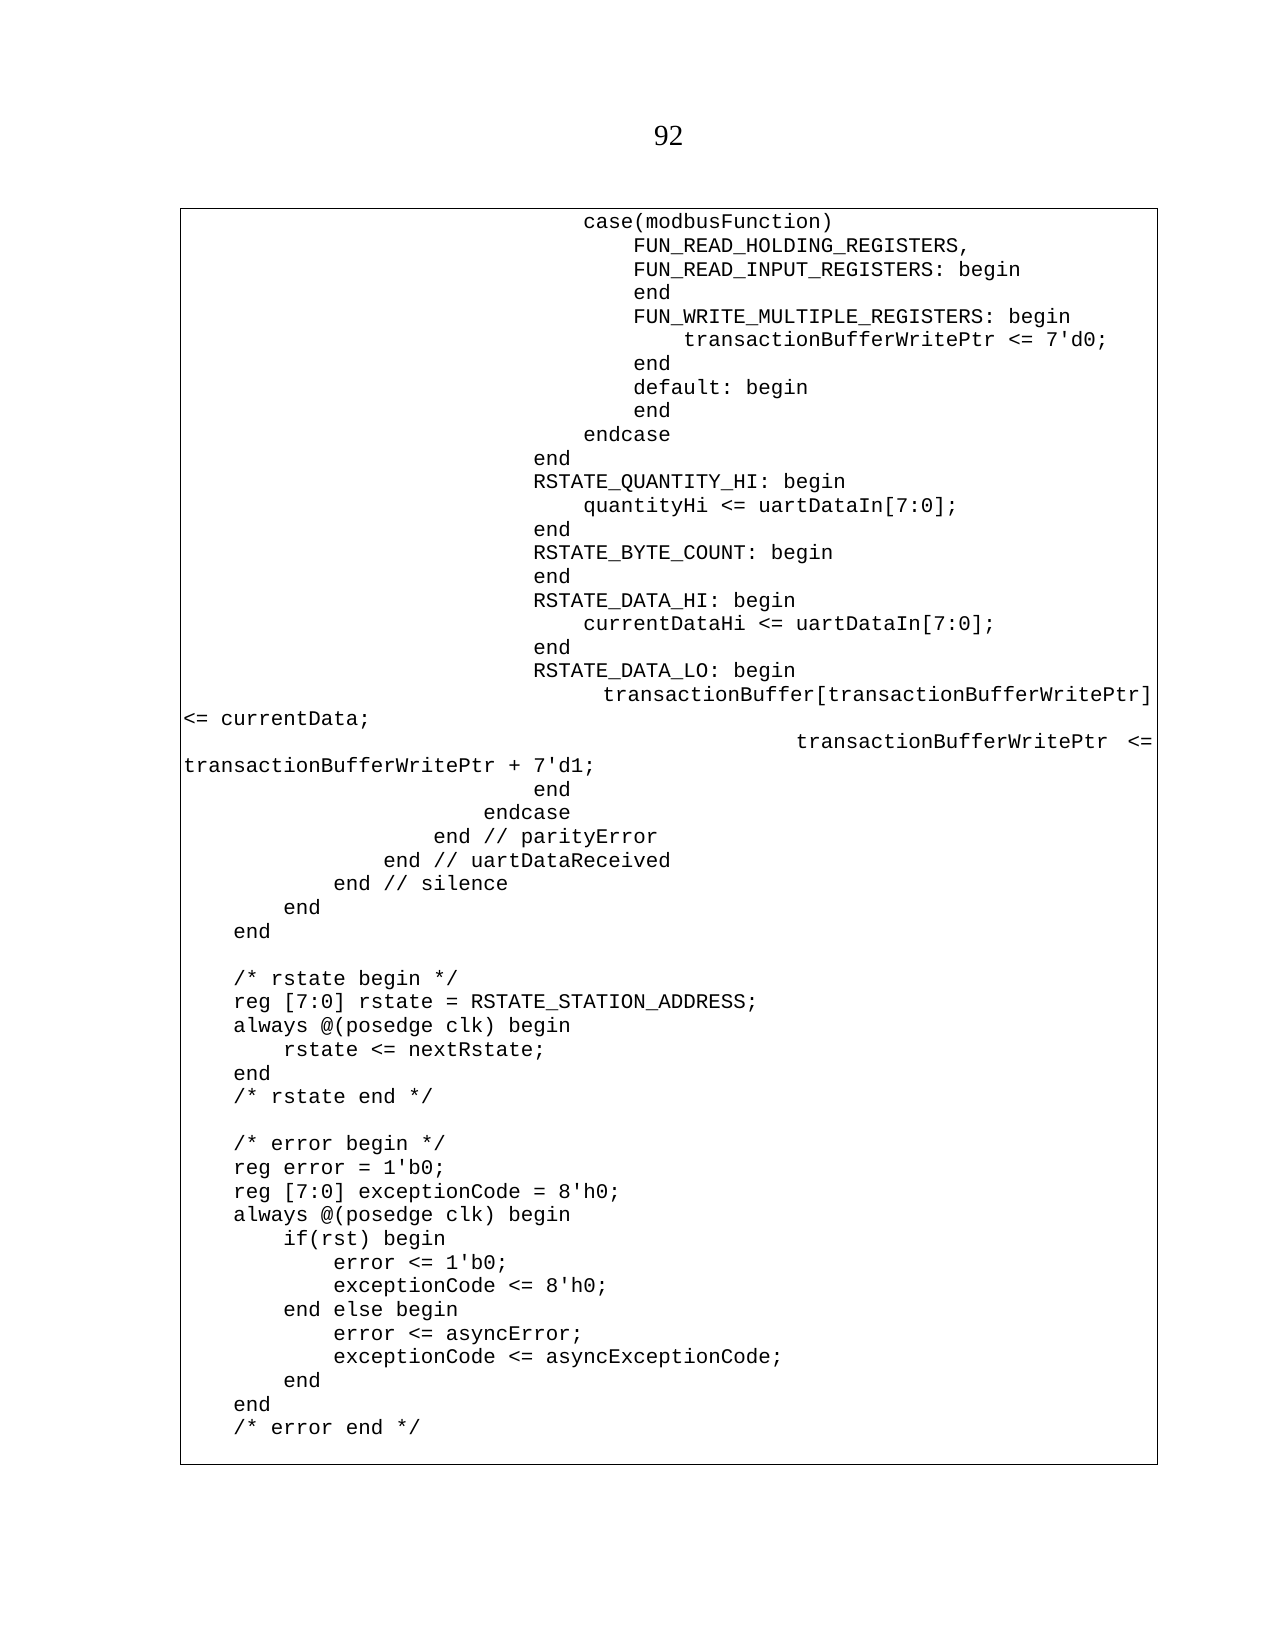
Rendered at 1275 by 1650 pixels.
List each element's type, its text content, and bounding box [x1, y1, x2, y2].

text end [181, 1390, 1157, 1414]
text end [181, 1367, 1157, 1390]
text end else begin [181, 1296, 1157, 1319]
text RSTATE_BYTE_COUNT: begin [181, 539, 1157, 563]
text RSTATE_DATA_HI: begin [181, 586, 1157, 610]
text always @(posedge clk) begin [181, 1012, 1157, 1036]
text transactionBufferWritePtr <= transactionBufferWritePtr + 7'd1; [181, 728, 1157, 776]
text error <= 1'b0; [181, 1248, 1157, 1272]
text /* rstate end */ [181, 1083, 1157, 1110]
text /* rstate begin */ [181, 965, 1157, 988]
text currentDataHi <= uartDataIn[7:0]; [181, 610, 1157, 634]
text reg error = 1'b0; [181, 1154, 1157, 1178]
text end [181, 397, 1157, 421]
text transactionBuffer[transactionBufferWritePtr] <= currentData; [181, 681, 1157, 728]
text /* error begin */ [181, 1130, 1157, 1154]
text error <= asyncError; [181, 1319, 1157, 1343]
text FUN_READ_INPUT_REGISTERS: begin [181, 255, 1157, 279]
text end // silence [181, 870, 1157, 894]
text rstate <= nextRstate; [181, 1036, 1157, 1059]
text end [181, 516, 1157, 539]
text endcase [181, 799, 1157, 823]
text end [181, 1059, 1157, 1083]
text end [181, 350, 1157, 374]
text end [181, 776, 1157, 799]
text end [181, 634, 1157, 657]
text default: begin [181, 374, 1157, 397]
text end [181, 917, 1157, 944]
text transactionBufferWritePtr <= 7'd0; [181, 326, 1157, 350]
text case(modbusFunction) [181, 209, 1157, 232]
text reg [7:0] rstate = RSTATE_STATION_ADDRESS; [181, 988, 1157, 1012]
text end [181, 279, 1157, 303]
text end [181, 563, 1157, 586]
text end [181, 894, 1157, 917]
text if(rst) begin [181, 1225, 1157, 1248]
text end // uartDataReceived [181, 847, 1157, 870]
text FUN_READ_HOLDING_REGISTERS, [181, 232, 1157, 255]
text /* error end */ [181, 1414, 1157, 1441]
text RSTATE_QUANTITY_HI: begin [181, 468, 1157, 492]
text always @(posedge clk) begin [181, 1201, 1157, 1225]
text exceptionCode <= asyncExceptionCode; [181, 1343, 1157, 1367]
text exceptionCode <= 8'h0; [181, 1272, 1157, 1296]
text FUN_WRITE_MULTIPLE_REGISTERS: begin [181, 303, 1157, 326]
text reg [7:0] exceptionCode = 8'h0; [181, 1178, 1157, 1201]
text quantityHi <= uartDataIn[7:0]; [181, 492, 1157, 516]
text RSTATE_DATA_LO: begin [181, 657, 1157, 681]
text endcase [181, 421, 1157, 444]
text end [181, 444, 1157, 468]
text end // parityError [181, 823, 1157, 847]
